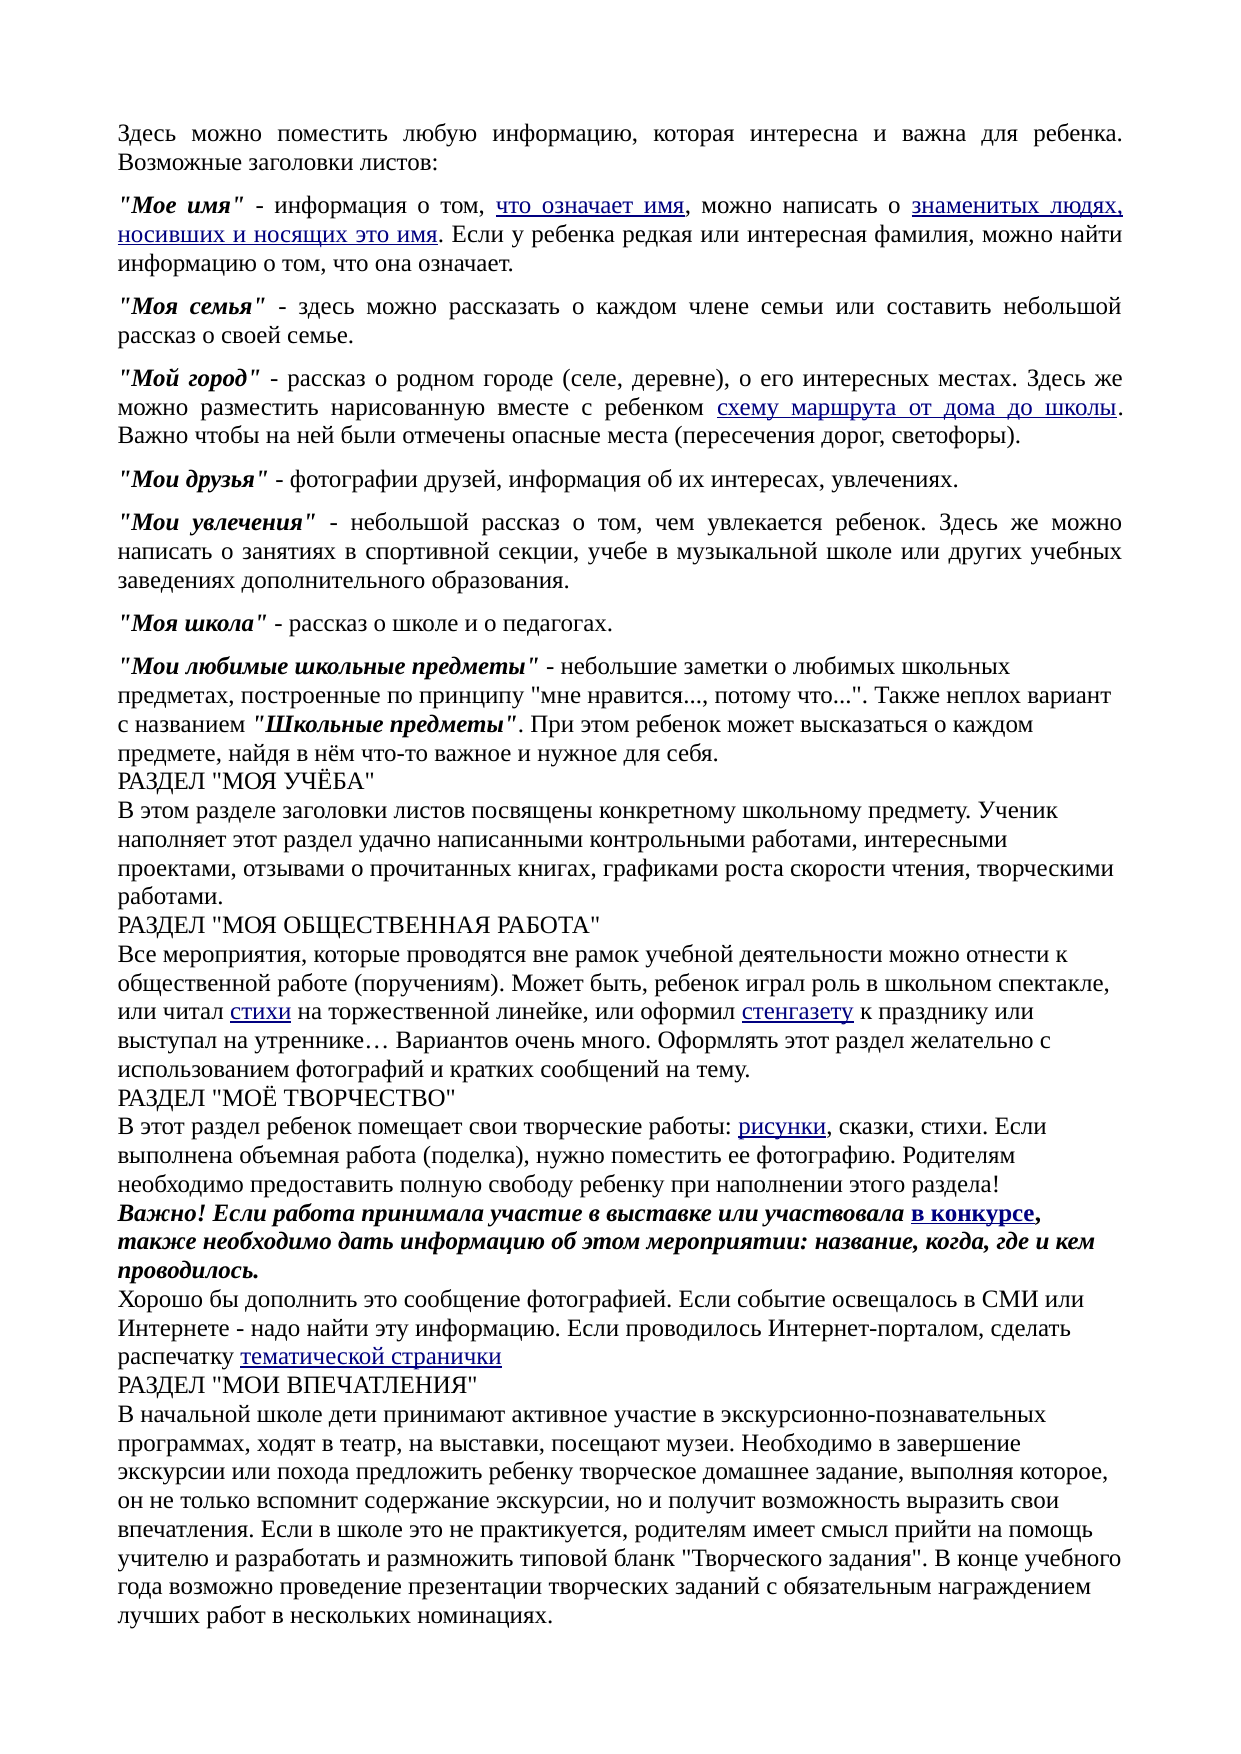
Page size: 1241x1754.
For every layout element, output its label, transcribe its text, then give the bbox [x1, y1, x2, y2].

text "Мое имя" - информация о том, что означает имя, можно написать о знаменитых людях, носивших и носящих это имя. Если у ребенка редкая или интересная фамилия, можно найти информацию о том, что она означает. [117, 190, 1123, 276]
text "Моя школа" - рассказ о школе и о педагогах. [117, 608, 1123, 637]
text Здесь можно поместить любую информацию, которая интересна и важна для ребенка. Возможные заголовки листов: [117, 118, 1123, 176]
text "Мой город" - рассказ о родном городе (селе, деревне), о его интересных местах. Здесь же можно разместить нарисованную вместе с ребенком схему маршрута от дома до школы. Важно чтобы на ней были отмечены опасные места (пересечения дорог, светофоры). [117, 363, 1123, 449]
text "Мои любимые школьные предметы" - небольшие заметки о любимых школьных предметах, построенные по принципу "мне нравится..., потому что...". Также неплох вариант с названием "Школьные предметы". При этом ребенок может высказаться о каждом предмете, найдя в нём что-то важное и нужное для себя. РАЗДЕЛ "МОЯ УЧЁБА" В этом разделе заголовки листов посвящены конкретному школьному предмету. Ученик наполняет этот раздел удачно написанными контрольными работами, интересными проектами, отзывами о прочитанных книгах, графиками роста скорости чтения, творческими работами. РАЗДЕЛ "МОЯ ОБЩЕСТВЕННАЯ РАБОТА" Все мероприятия, которые проводятся вне рамок учебной деятельности можно отнести к общественной работе (поручениям). Может быть, ребенок играл роль в школьном спектакле, или читал стихи на торжественной линейке, или оформил стенгазету к празднику или выступал на утреннике… Вариантов очень много. Оформлять этот раздел желательно с использованием фотографий и кратких сообщений на тему. РАЗДЕЛ "МОЁ ТВОРЧЕСТВО" В этот раздел ребенок помещает свои творческие работы: рисунки, сказки, стихи. Если выполнена объемная работа (поделка), нужно поместить ее фотографию. Родителям необходимо предоставить полную свободу ребенку при наполнении этого раздела! Важно! Если работа принимала участие в выставке или участвовала в конкурсе, также необходимо дать информацию об этом мероприятии: название, когда, где и кем проводилось. Хорошо бы дополнить это сообщение фотографией. Если событие освещалось в СМИ или Интернете - надо найти эту информацию. Если проводилось Интернет-порталом, сделать распечатку тематической странички РАЗДЕЛ "МОИ ВПЕЧАТЛЕНИЯ" В начальной школе дети принимают активное участие в экскурсионно-познавательных программах, ходят в театр, на выставки, посещают музеи. Необходимо в завершение экскурсии или похода предложить ребенку творческое домашнее задание, выполняя которое, он не только вспомнит содержание экскурсии, но и получит возможность выразить свои впечатления. Если в школе это не практикуется, родителям имеет смысл прийти на помощь учителю и разработать и размножить типовой бланк "Творческого задания". В конце учебного года возможно проведение презентации творческих заданий с обязательным награждением лучших работ в нескольких номинациях. [117, 651, 1123, 1629]
text "Моя семья" - здесь можно рассказать о каждом члене семьи или составить небольшой рассказ о своей семье. [117, 291, 1123, 348]
text "Мои друзья" - фотографии друзей, информация об их интересах, увлечениях. [117, 464, 1123, 493]
text "Мои увлечения" - небольшой рассказ о том, чем увлекается ребенок. Здесь же можно написать о занятиях в спортивной секции, учебе в музыкальной школе или других учебных заведениях дополнительного образования. [117, 507, 1123, 593]
